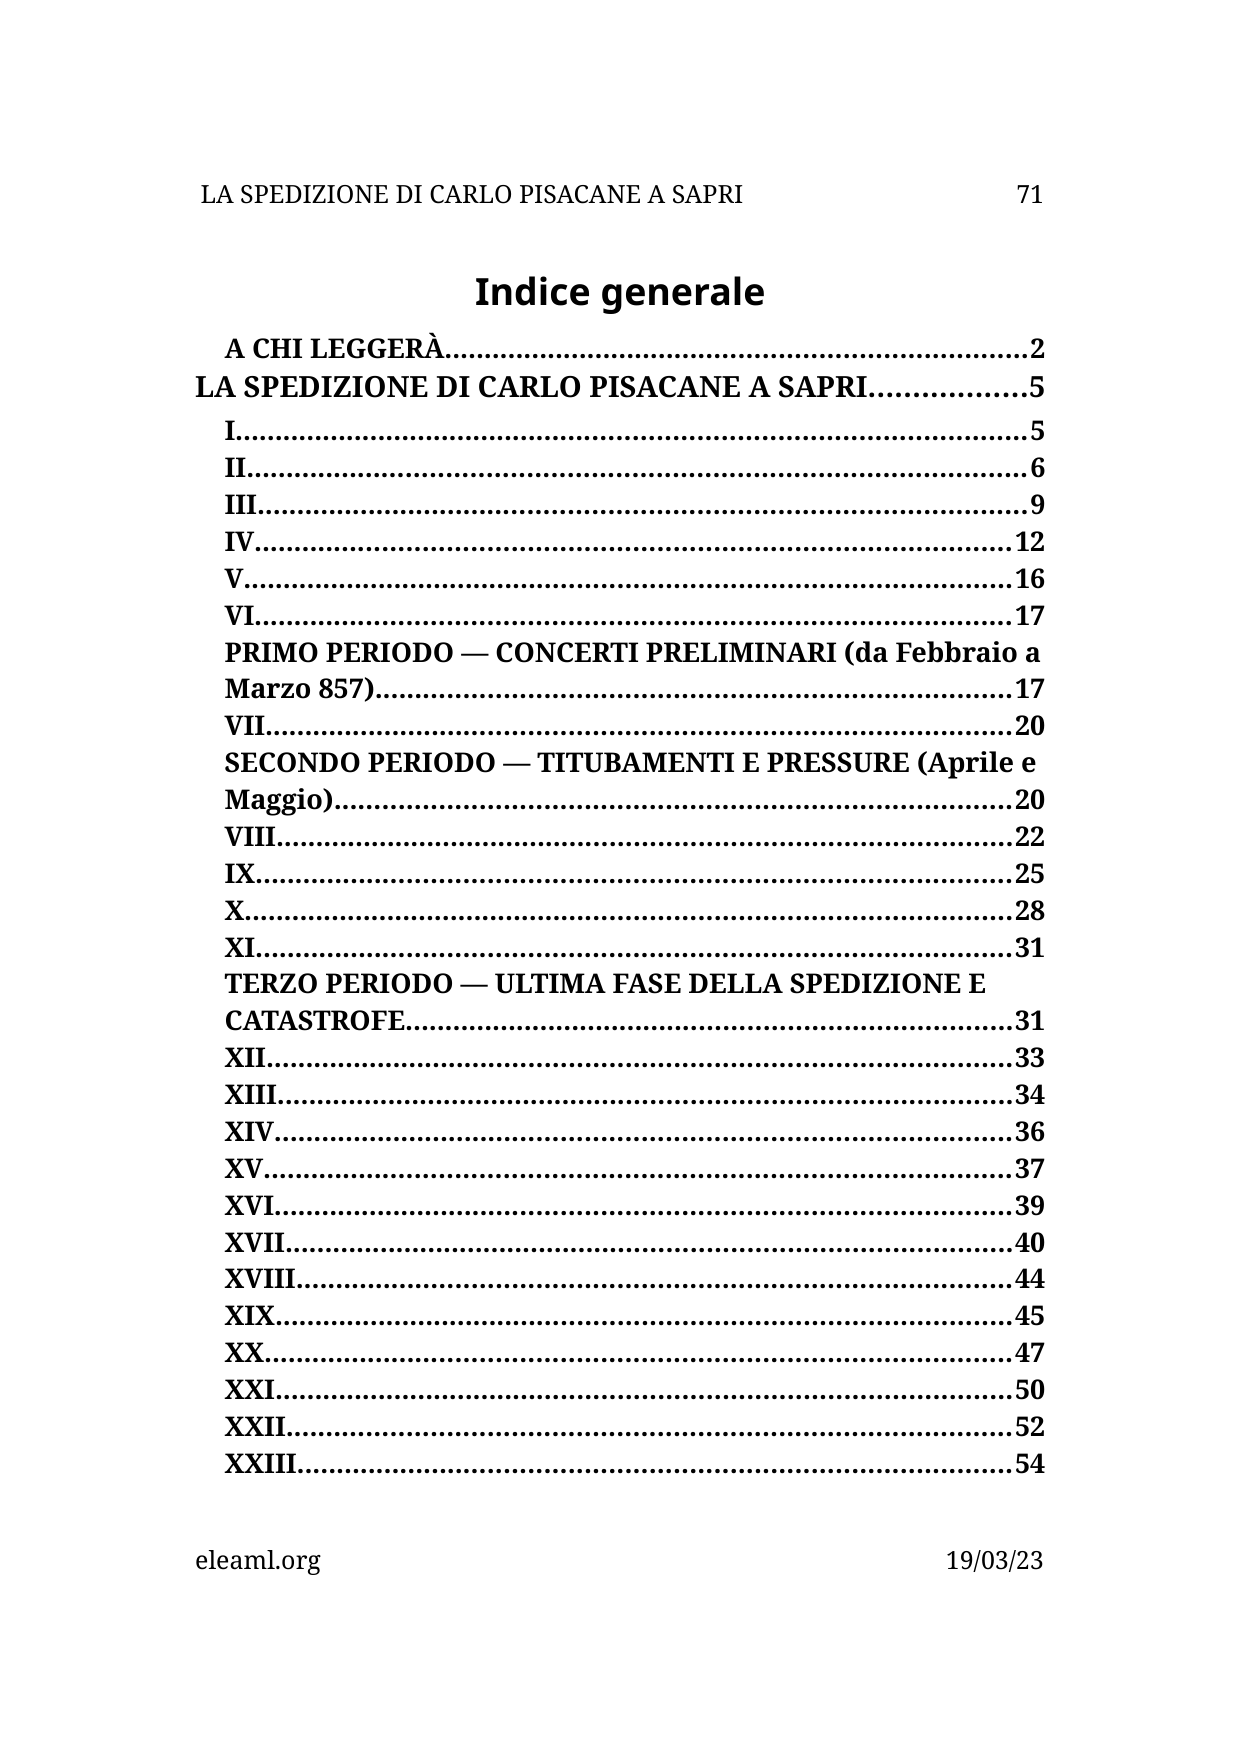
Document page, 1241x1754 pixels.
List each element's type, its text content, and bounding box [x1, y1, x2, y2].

text V 16 [224, 559, 1045, 596]
text XI 31 [224, 928, 1045, 965]
text XIX 45 [224, 1297, 1045, 1334]
subtitle Indice generale [195, 266, 1045, 317]
text VIII 22 [224, 817, 1045, 854]
text PRIMO PERIODO — CONCERTI PRELIMINARI (da Febbraio a Marzo 857) 17 [224, 633, 1045, 707]
text XV 37 [224, 1149, 1045, 1186]
text II 6 [224, 449, 1045, 486]
text IX 25 [224, 854, 1045, 891]
text XXI 50 [224, 1371, 1045, 1407]
text I 5 [224, 412, 1045, 449]
text XXIII 54 [224, 1444, 1045, 1481]
text VI 17 [224, 596, 1045, 633]
text A CHI LEGGERÀ 2 [224, 329, 1045, 366]
text IV 12 [224, 522, 1045, 559]
text TERZO PERIODO — ULTIMA FASE DELLA SPEDIZIONE E CATASTROFE 31 [224, 965, 1045, 1039]
text XX 47 [224, 1334, 1045, 1371]
text LA SPEDIZIONE DI CARLO PISACANE A SAPRI 5 [195, 366, 1045, 406]
text XXII 52 [224, 1407, 1045, 1444]
text VII 20 [224, 707, 1045, 744]
text SECONDO PERIODO — TITUBAMENTI E PRESSURE (Aprile e Maggio) 20 [224, 744, 1045, 817]
text XIII 34 [224, 1076, 1045, 1112]
text X 28 [224, 891, 1045, 928]
text III 9 [224, 486, 1045, 522]
text XVIII 44 [224, 1260, 1045, 1297]
text XVI 39 [224, 1186, 1045, 1223]
text XVII 40 [224, 1223, 1045, 1260]
text XIV 36 [224, 1112, 1045, 1149]
text XII 33 [224, 1039, 1045, 1076]
